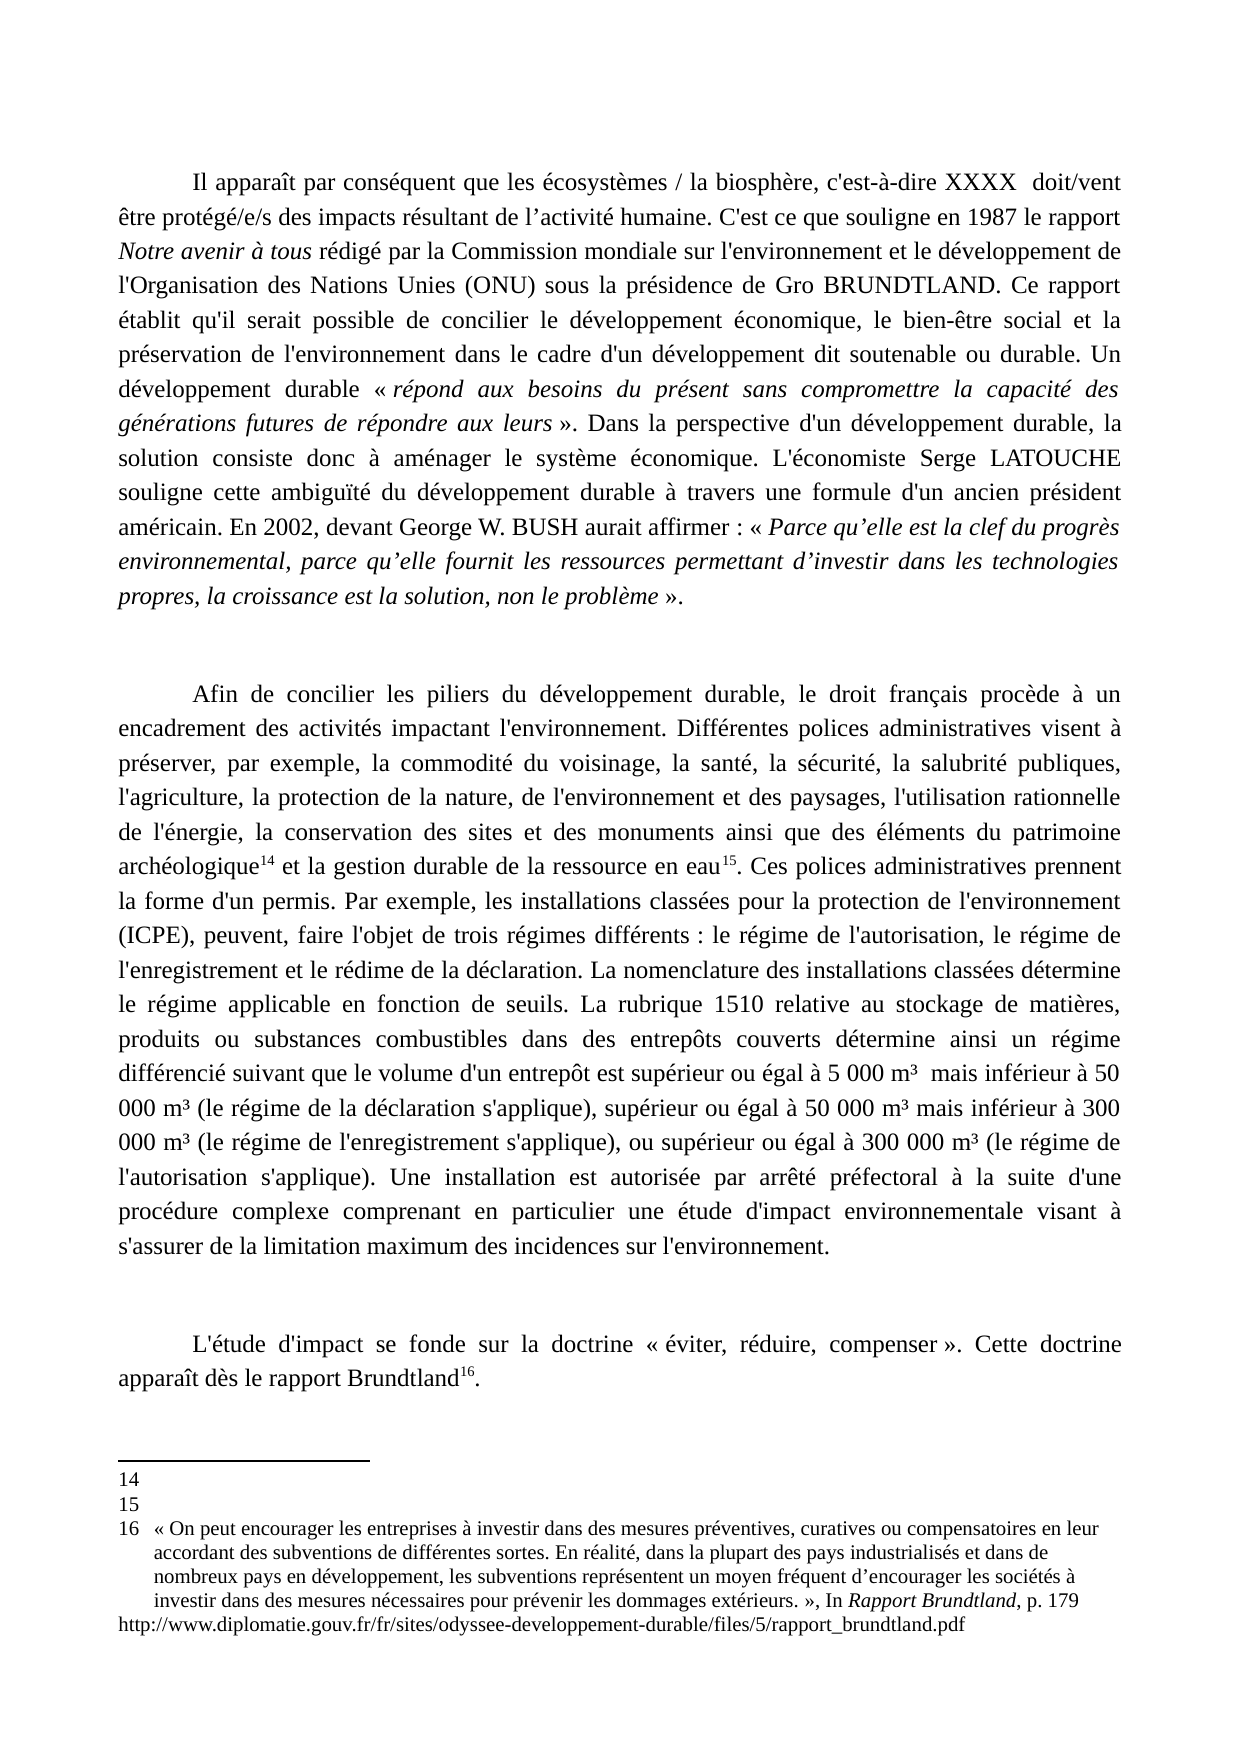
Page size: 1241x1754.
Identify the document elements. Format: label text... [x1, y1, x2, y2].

text http://www.diplomatie.gouv.fr/fr/sites/odyssee-developpement-durable/files/5/rapport_brundtland.pdf [118, 1612, 1122, 1636]
text « On peut encourager les entreprises à investir dans des mesures préventives, curatives ou compensatoires en leur accordant des subventions de différentes sortes. En réalité, dans la plupart des pays industrialisés et dans de nombreux pays en développement, les subventions représentent un moyen fréquent d’encourager les sociétés à investir dans des mesures nécessaires pour prévenir les dommages extérieurs. », In Rapport Brundtland, p. 179 [118, 1516, 1122, 1612]
text Il apparaît par conséquent que les écosystèmes / la biosphère, c'est-à-dire XXXX doit/vent être protégé/e/s des impacts résultant de l’activité humaine. C'est ce que souligne en 1987 le rapport Notre avenir à tous rédigé par la Commission mondiale sur l'environnement et le développement de l'Organisation des Nations Unies (ONU) sous la présidence de Gro BRUNDTLAND. Ce rapport établit qu'il serait possible de concilier le développement économique, le bien-être social et la préservation de l'environnement dans le cadre d'un développement dit soutenable ou durable. Un développement durable « répond aux besoins du présent sans compromettre la capacité des générations futures de répondre aux leurs ». Dans la perspective d'un développement durable, la solution consiste donc à aménager le système économique. L'économiste Serge LATOUCHE souligne cette ambiguïté du développement durable à travers une formule d'un ancien président américain. En 2002, devant George W. BUSH aurait affirmer : « Parce qu’elle est la clef du progrès environnemental, parce qu’elle fournit les ressources permettant d’investir dans les technologies propres, la croissance est la solution, non le problème ». [118, 167, 1122, 610]
text L'étude d'impact se fonde sur la doctrine « éviter, réduire, compenser ». Cette doctrine apparaît dès le rapport Brundtland. [118, 1329, 1122, 1392]
text Afin de concilier les piliers du développement durable, le droit français procède à un encadrement des activités impactant l'environnement. Différentes polices administratives visent à préserver, par exemple, la commodité du voisinage, la santé, la sécurité, la salubrité publiques, l'agriculture, la protection de la nature, de l'environnement et des paysages, l'utilisation rationnelle de l'énergie, la conservation des sites et des monuments ainsi que des éléments du patrimoine archéologique et la gestion durable de la ressource en eau. Ces polices administratives prennent la forme d'un permis. Par exemple, les installations classées pour la protection de l'environnement (ICPE), peuvent, faire l'objet de trois régimes différents : le régime de l'autorisation, le régime de l'enregistrement et le rédime de la déclaration. La nomenclature des installations classées détermine le régime applicable en fonction de seuils. La rubrique 1510 relative au stockage de matières, produits ou substances combustibles dans des entrepôts couverts détermine ainsi un régime différencié suivant que le volume d'un entrepôt est supérieur ou égal à 5 000 m³ mais inférieur à 50 000 m³ (le régime de la déclaration s'applique), supérieur ou égal à 50 000 m³ mais inférieur à 300 000 m³ (le régime de l'enregistrement s'applique), ou supérieur ou égal à 300 000 m³ (le régime de l'autorisation s'applique). Une installation est autorisée par arrêté préfectoral à la suite d'une procédure complexe comprenant en particulier une étude d'impact environnementale visant à s'assurer de la limitation maximum des incidences sur l'environnement. [118, 679, 1122, 1259]
